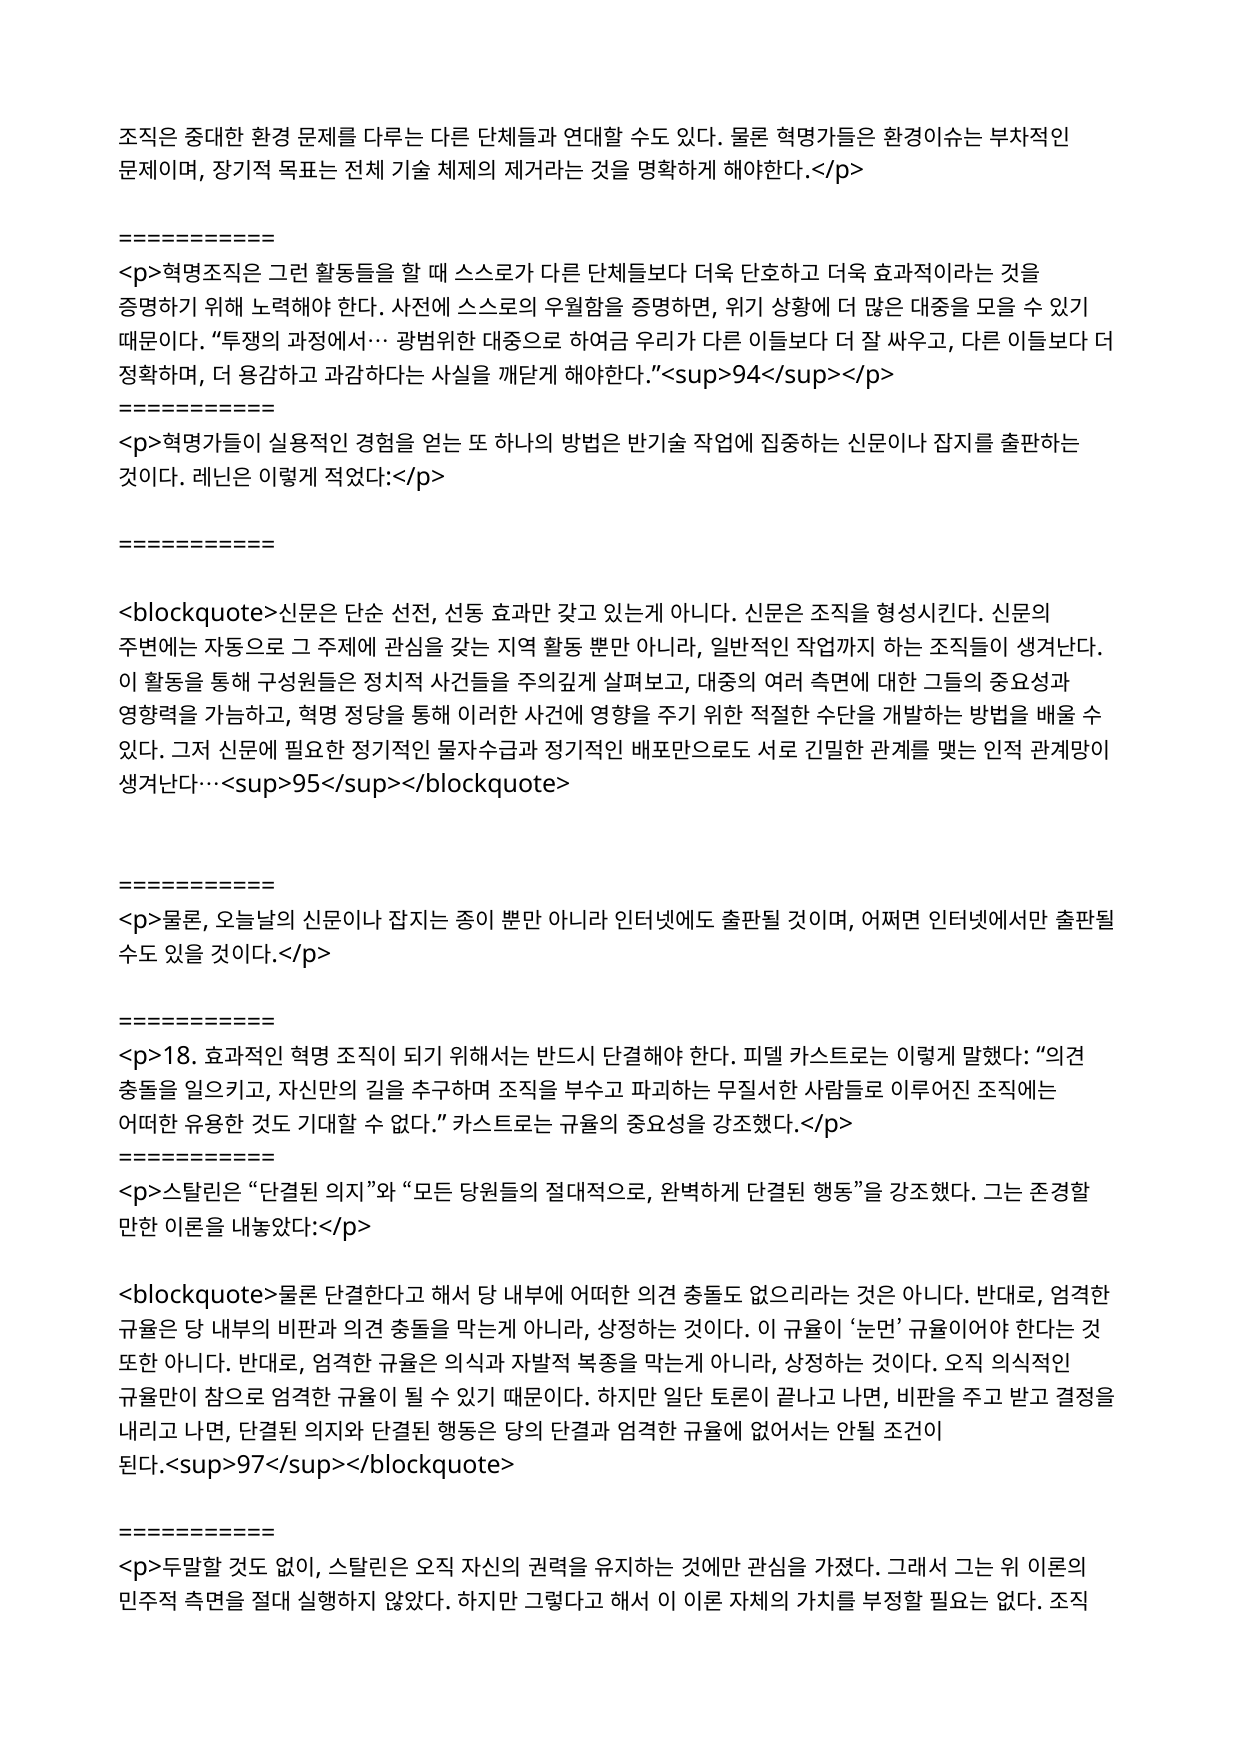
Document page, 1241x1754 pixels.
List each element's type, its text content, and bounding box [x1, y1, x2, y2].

text <p>두말할 것도 없이, 스탈린은 오직 자신의 권력을 유지하는 것에만 관심을 가졌다. 그래서 그는 위 이론의 민주적 측면을 절대 실행하지 않았다. 하지만 그렇다고 해서 이 이론 자체의 가치를 부정할 필요는 없다. 조직 [118, 1549, 1122, 1617]
text 조직은 중대한 환경 문제를 다루는 다른 단체들과 연대할 수도 있다. 물론 혁명가들은 환경이슈는 부차적인 문제이며, 장기적 목표는 전체 기술 체제의 제거라는 것을 명확하게 해야한다.</p> [118, 118, 1122, 186]
text =========== [118, 867, 1122, 902]
text =========== [118, 1004, 1122, 1038]
text <p>혁명가들이 실용적인 경험을 얻는 또 하나의 방법은 반기술 작업에 집중하는 신문이나 잡지를 출판하는 것이다. 레닌은 이렇게 적었다:</p> [118, 425, 1122, 493]
text =========== [118, 220, 1122, 254]
text <p>18. 효과적인 혁명 조직이 되기 위해서는 반드시 단결해야 한다. 피델 카스트로는 이렇게 말했다: “의견 충돌을 일으키고, 자신만의 길을 추구하며 조직을 부수고 파괴하는 무질서한 사람들로 이루어진 조직에는 어떠한 유용한 것도 기대할 수 없다.” 카스트로는 규율의 중요성을 강조했다.</p> [118, 1038, 1122, 1140]
text =========== [118, 1515, 1122, 1549]
text <blockquote>신문은 단순 선전, 선동 효과만 갖고 있는게 아니다. 신문은 조직을 형성시킨다. 신문의 주변에는 자동으로 그 주제에 관심을 갖는 지역 활동 뿐만 아니라, 일반적인 작업까지 하는 조직들이 생겨난다. 이 활동을 통해 구성원들은 정치적 사건들을 주의깊게 살펴보고, 대중의 여러 측면에 대한 그들의 중요성과 영향력을 가늠하고, 혁명 정당을 통해 이러한 사건에 영향을 주기 위한 적절한 수단을 개발하는 방법을 배울 수 있다. 그저 신문에 필요한 정기적인 물자수급과 정기적인 배포만으로도 서로 긴밀한 관계를 맺는 인적 관계망이 생겨난다…<sup>95</sup></blockquote> [118, 595, 1122, 799]
text =========== [118, 391, 1122, 425]
text =========== [118, 527, 1122, 561]
text =========== [118, 1140, 1122, 1174]
text <blockquote>물론 단결한다고 해서 당 내부에 어떠한 의견 충돌도 없으리라는 것은 아니다. 반대로, 엄격한 규율은 당 내부의 비판과 의견 충돌을 막는게 아니라, 상정하는 것이다. 이 규율이 ‘눈먼’ 규율이어야 한다는 것 또한 아니다. 반대로, 엄격한 규율은 의식과 자발적 복종을 막는게 아니라, 상정하는 것이다. 오직 의식적인 규율만이 참으로 엄격한 규율이 될 수 있기 때문이다. 하지만 일단 토론이 끝나고 나면, 비판을 주고 받고 결정을 내리고 나면, 단결된 의지와 단결된 행동은 당의 단결과 엄격한 규율에 없어서는 안될 조건이 된다.<sup>97</sup></blockquote> [118, 1276, 1122, 1481]
text <p>스탈린은 “단결된 의지”와 “모든 당원들의 절대적으로, 완벽하게 단결된 행동”을 강조했다. 그는 존경할 만한 이론을 내놓았다:</p> [118, 1174, 1122, 1242]
text <p>혁명조직은 그런 활동들을 할 때 스스로가 다른 단체들보다 더욱 단호하고 더욱 효과적이라는 것을 증명하기 위해 노력해야 한다. 사전에 스스로의 우월함을 증명하면, 위기 상황에 더 많은 대중을 모을 수 있기 때문이다. “투쟁의 과정에서… 광범위한 대중으로 하여금 우리가 다른 이들보다 더 잘 싸우고, 다른 이들보다 더 정확하며, 더 용감하고 과감하다는 사실을 깨닫게 해야한다.”<sup>94</sup></p> [118, 254, 1122, 391]
text <p>물론, 오늘날의 신문이나 잡지는 종이 뿐만 아니라 인터넷에도 출판될 것이며, 어쩌면 인터넷에서만 출판될 수도 있을 것이다.</p> [118, 902, 1122, 970]
